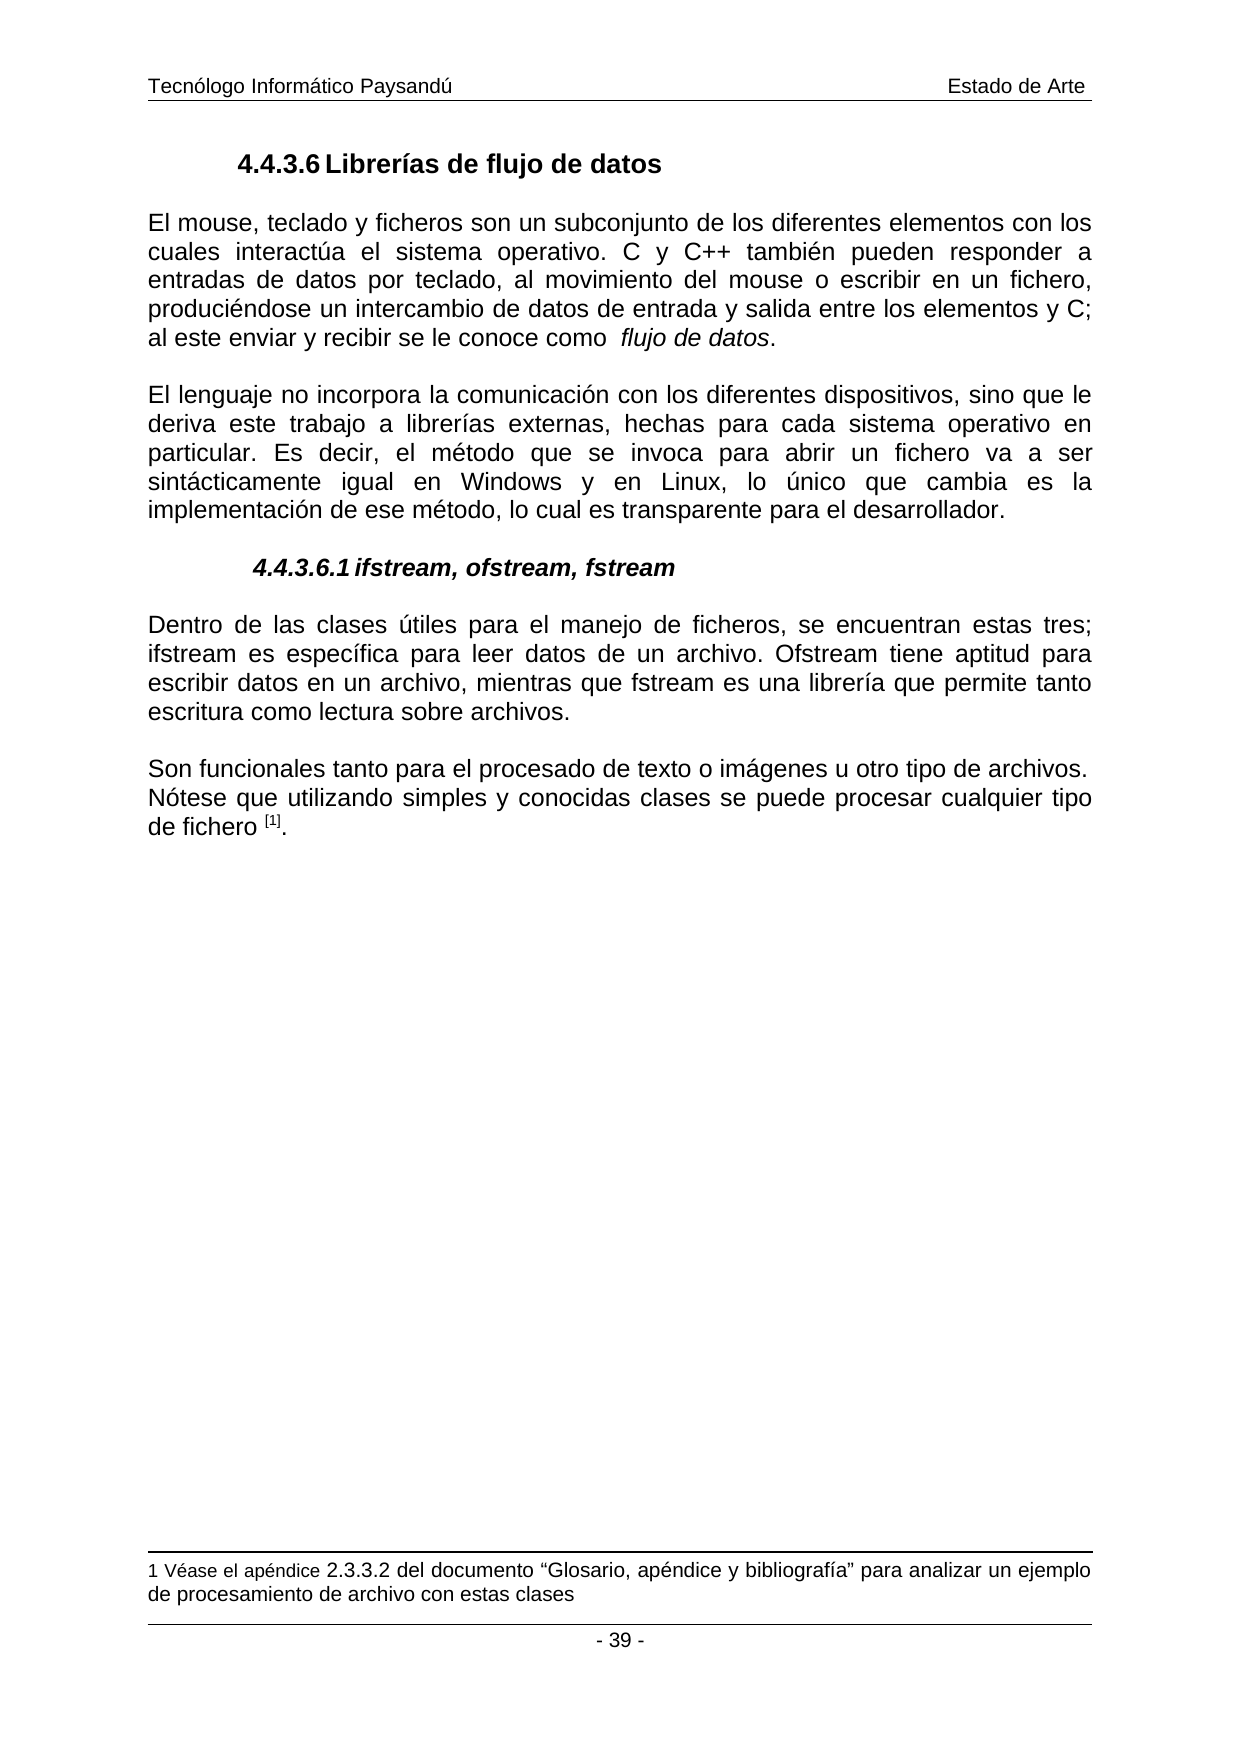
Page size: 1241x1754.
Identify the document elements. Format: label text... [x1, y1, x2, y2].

text Nótese que utilizando simples y conocidas clases se puede procesar cualquier tipo de fichero []. [148, 783, 1092, 840]
text El lenguaje no incorpora la comunicación con los diferentes dispositivos, sino que le deriva este trabajo a librerías externas, hechas para cada sistema operativo en particular. Es decir, el método que se invoca para abrir un fichero va a ser sintácticamente igual en Windows y en Linux, lo único que cambia es la implementación de ese método, lo cual es transparente para el desarrollador. [148, 380, 1092, 524]
text Dentro de las clases útiles para el manejo de ficheros, se encuentran estas tres; ifstream es específica para leer datos de un archivo. Ofstream tiene aptitud para escribir datos en un archivo, mientras que fstream es una librería que permite tanto escritura como lectura sobre archivos. [148, 610, 1092, 725]
text Son funcionales tanto para el procesado de texto o imágenes u otro tipo de archivos. [148, 754, 1092, 783]
text El mouse, teclado y ficheros son un subconjunto de los diferentes elementos con los cuales interactúa el sistema operativo. C y C++ también pueden responder a entradas de datos por teclado, al movimiento del mouse o escribir en un fichero, produciéndose un intercambio de datos de entrada y salida entre los elementos y C; al este enviar y recibir se le conoce como flujo de datos. [148, 208, 1092, 351]
text Véase el apéndice 2.3.3.2 del documento “Glosario, apéndice y bibliografía” para analizar un ejemplo de procesamiento de archivo con estas clases [148, 1558, 1092, 1606]
subtitle Librerías de flujo de datos [237, 148, 1092, 179]
subtitle ifstream, ofstream, fstream [253, 553, 1092, 581]
